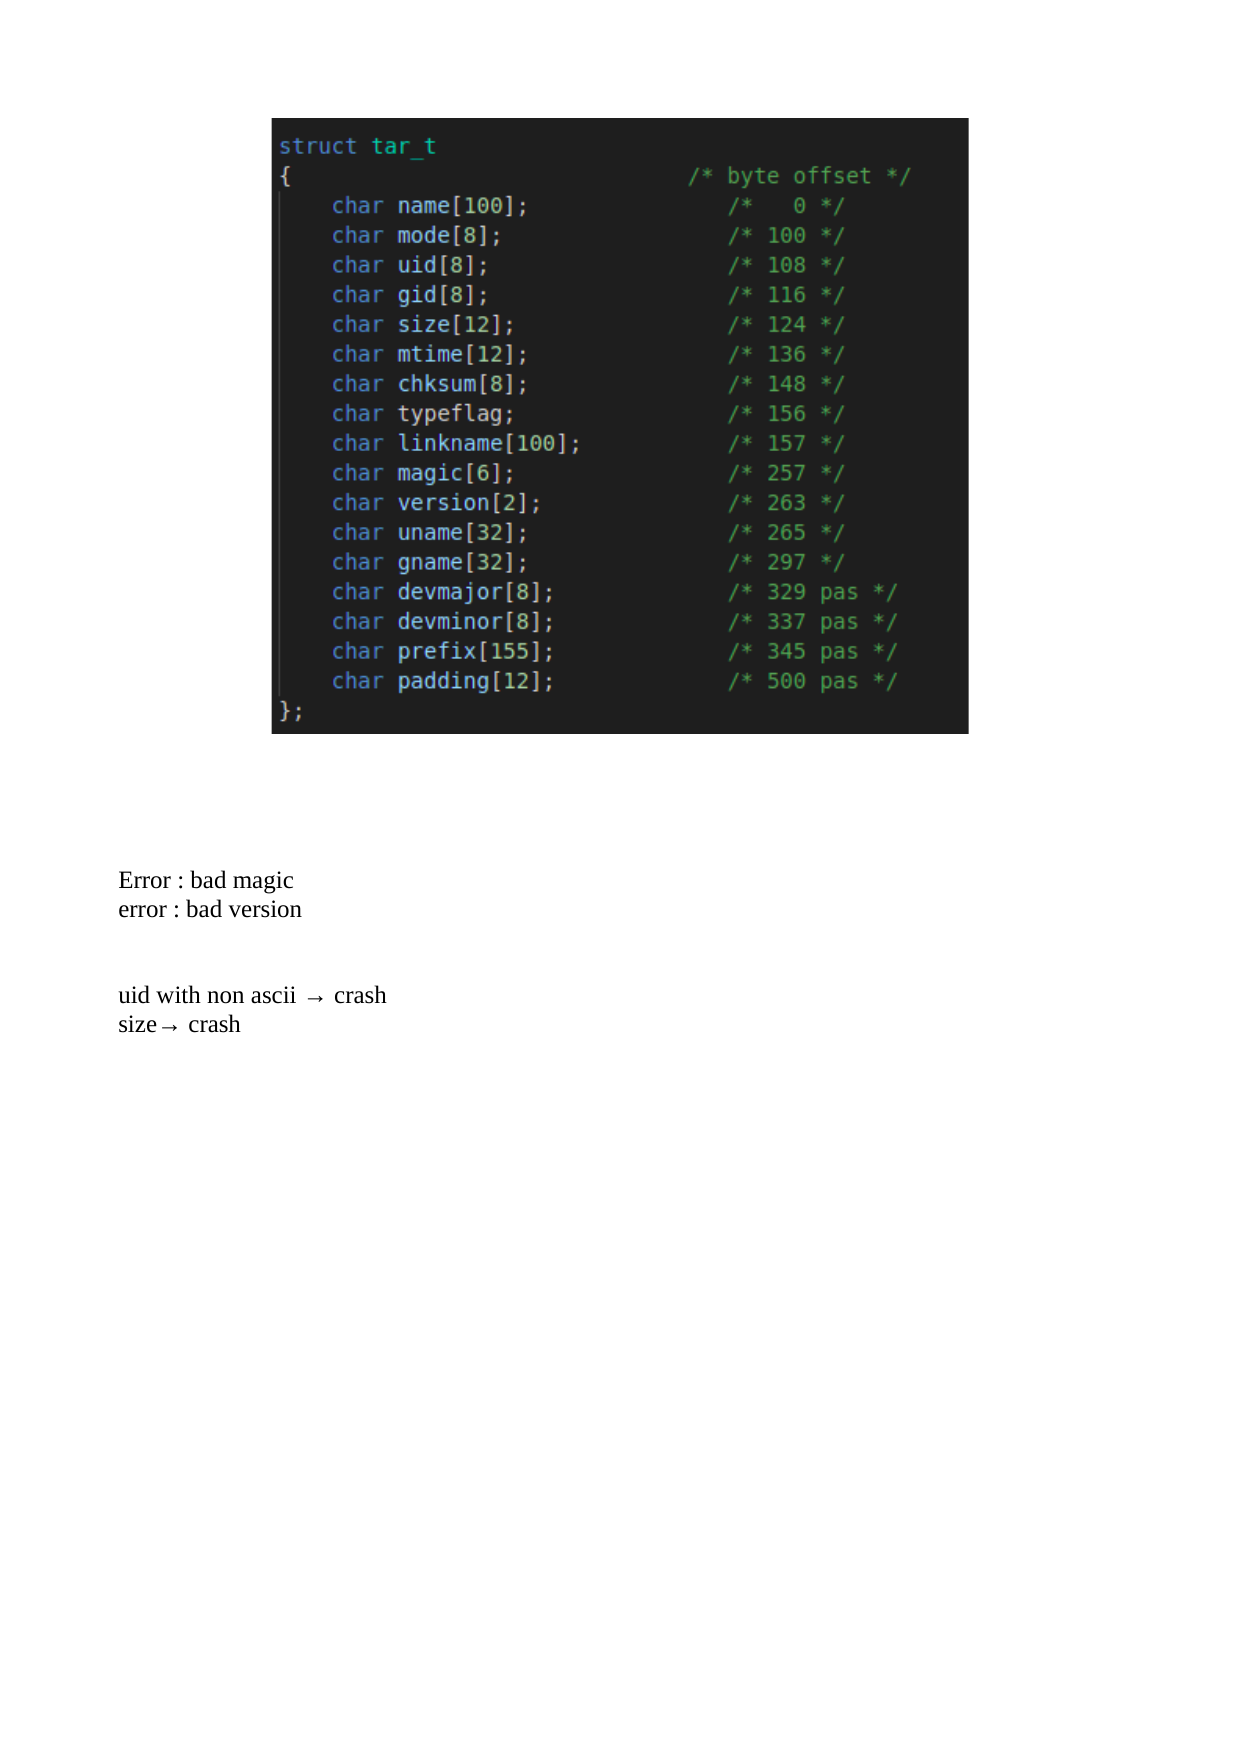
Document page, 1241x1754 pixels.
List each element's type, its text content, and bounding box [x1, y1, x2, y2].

picture [271, 118, 969, 734]
text Error : bad magic [118, 866, 1122, 894]
text uid with non ascii → crash [118, 981, 1122, 1009]
text size→ crash [118, 1009, 1122, 1038]
text error : bad version [118, 894, 1122, 923]
